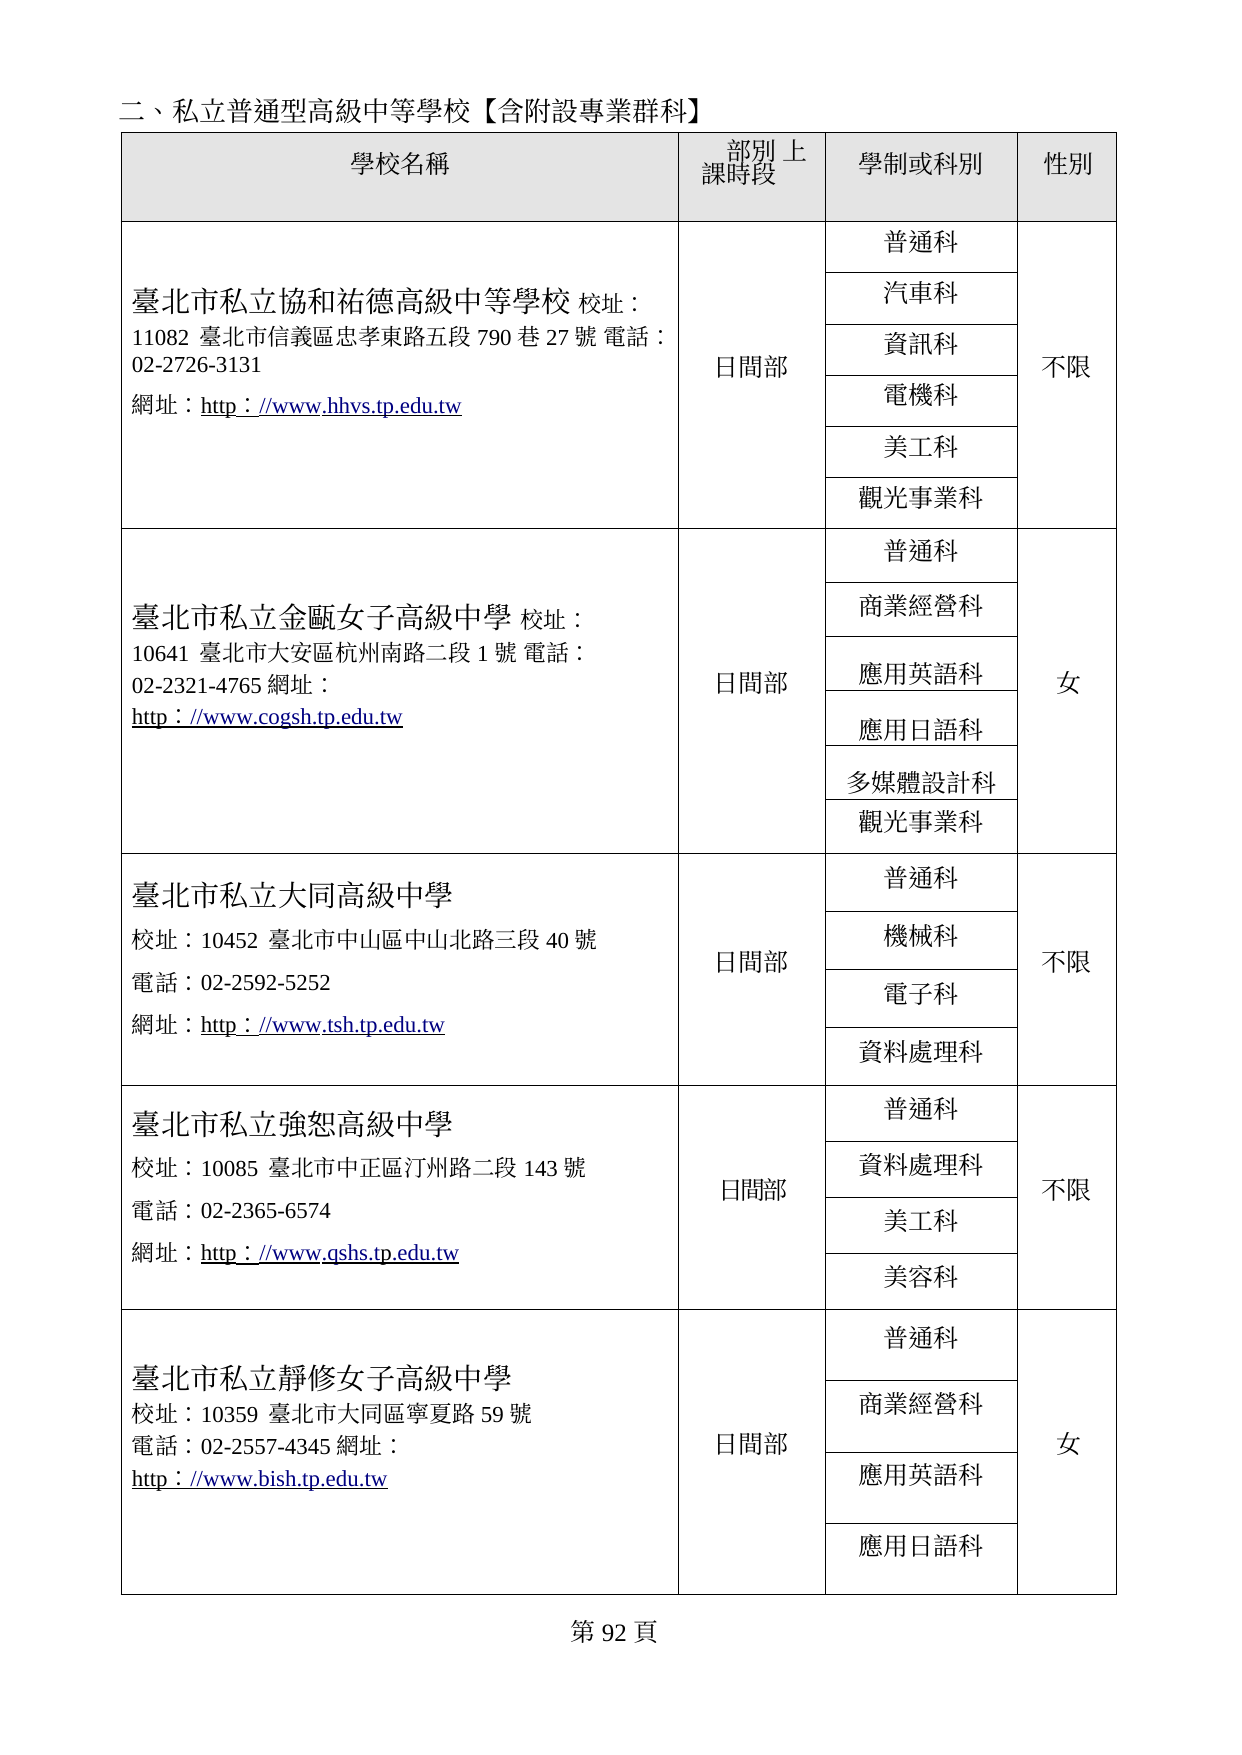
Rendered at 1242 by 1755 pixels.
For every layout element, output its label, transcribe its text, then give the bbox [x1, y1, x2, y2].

table_cell 日間部 [679, 854, 825, 1085]
table_cell 資料處理科 [826, 1142, 1017, 1197]
table_cell 美工科 [826, 427, 1017, 477]
table_cell 女 [1018, 1310, 1116, 1594]
table_cell 日間部 [679, 529, 825, 853]
table_cell 臺北市私立金甌女子高級中學 校址：10641 臺北市大安區杭州南路二段 1 號 電話：02-2321-4765 網址：http：//www.cogsh.tp.edu.tw [122, 529, 678, 853]
table_cell 電子科 [826, 970, 1017, 1027]
table_cell 不限 [1018, 1086, 1116, 1309]
table_cell 臺北市私立協和祐德高級中等學校 校址：11082 臺北市信義區忠孝東路五段 790 巷 27 號 電話：02-2726-3131 網址：http：//www.hhvs.tp.edu.tw [122, 222, 678, 528]
table_cell 普通科 [826, 1310, 1017, 1380]
table_header 學制或科別 [826, 133, 1017, 221]
table_cell 商業經營科 [826, 1381, 1017, 1452]
table_cell 臺北市私立靜修女子高級中學 校址：10359 臺北市大同區寧夏路 59 號 電話：02-2557-4345 網址：http：//www.bish.tp.edu.tw [122, 1310, 678, 1594]
table_cell 不限 [1018, 854, 1116, 1085]
table_cell 普通科 [826, 854, 1017, 911]
table_cell 觀光事業科 [826, 478, 1017, 528]
table_cell 電機科 [826, 376, 1017, 426]
table_header 學校名稱 [122, 133, 678, 221]
table_cell 資料處理科 [826, 1028, 1017, 1085]
table_header 性別 [1018, 133, 1116, 221]
table_cell 臺北市私立強恕高級中學 校址：10085 臺北市中正區汀州路二段 143 號 電話：02-2365-6574 網址：http：//www.qshs.tp.edu.tw [122, 1086, 678, 1309]
table_cell 臺北市私立大同高級中學 校址：10452 臺北市中山區中山北路三段 40 號 電話：02-2592-5252 網址：http：//www.tsh.tp.edu.tw [122, 854, 678, 1085]
table_header 部別 上課時段 [679, 133, 825, 221]
table_cell 日間部 [679, 1310, 825, 1594]
table_cell 日間部 [679, 222, 825, 528]
table_cell 應用日語科 [826, 1524, 1017, 1594]
text 二、私立普通型高級中等學校【含附設專業群科】 [118, 89, 1133, 129]
table_cell 普通科 [826, 222, 1017, 272]
table_cell 普通科 [826, 529, 1017, 582]
table_cell 商業經營科 [826, 583, 1017, 636]
table_cell 女 [1018, 529, 1116, 853]
table_cell 應用英語科 [826, 1453, 1017, 1523]
table_cell 汽車科 [826, 273, 1017, 323]
table_cell 資訊科 [826, 325, 1017, 374]
table_cell 應用日語科 [826, 691, 1017, 744]
table_cell 多媒體設計科 [826, 746, 1017, 799]
table_cell 美工科 [826, 1198, 1017, 1253]
table_cell 應用英語科 [826, 637, 1017, 690]
table_cell 機械科 [826, 912, 1017, 969]
table_cell 日間部 [679, 1086, 825, 1309]
table_cell 觀光事業科 [826, 800, 1017, 853]
table_cell 美容科 [826, 1254, 1017, 1309]
table_cell 不限 [1018, 222, 1116, 528]
table_cell 普通科 [826, 1086, 1017, 1141]
